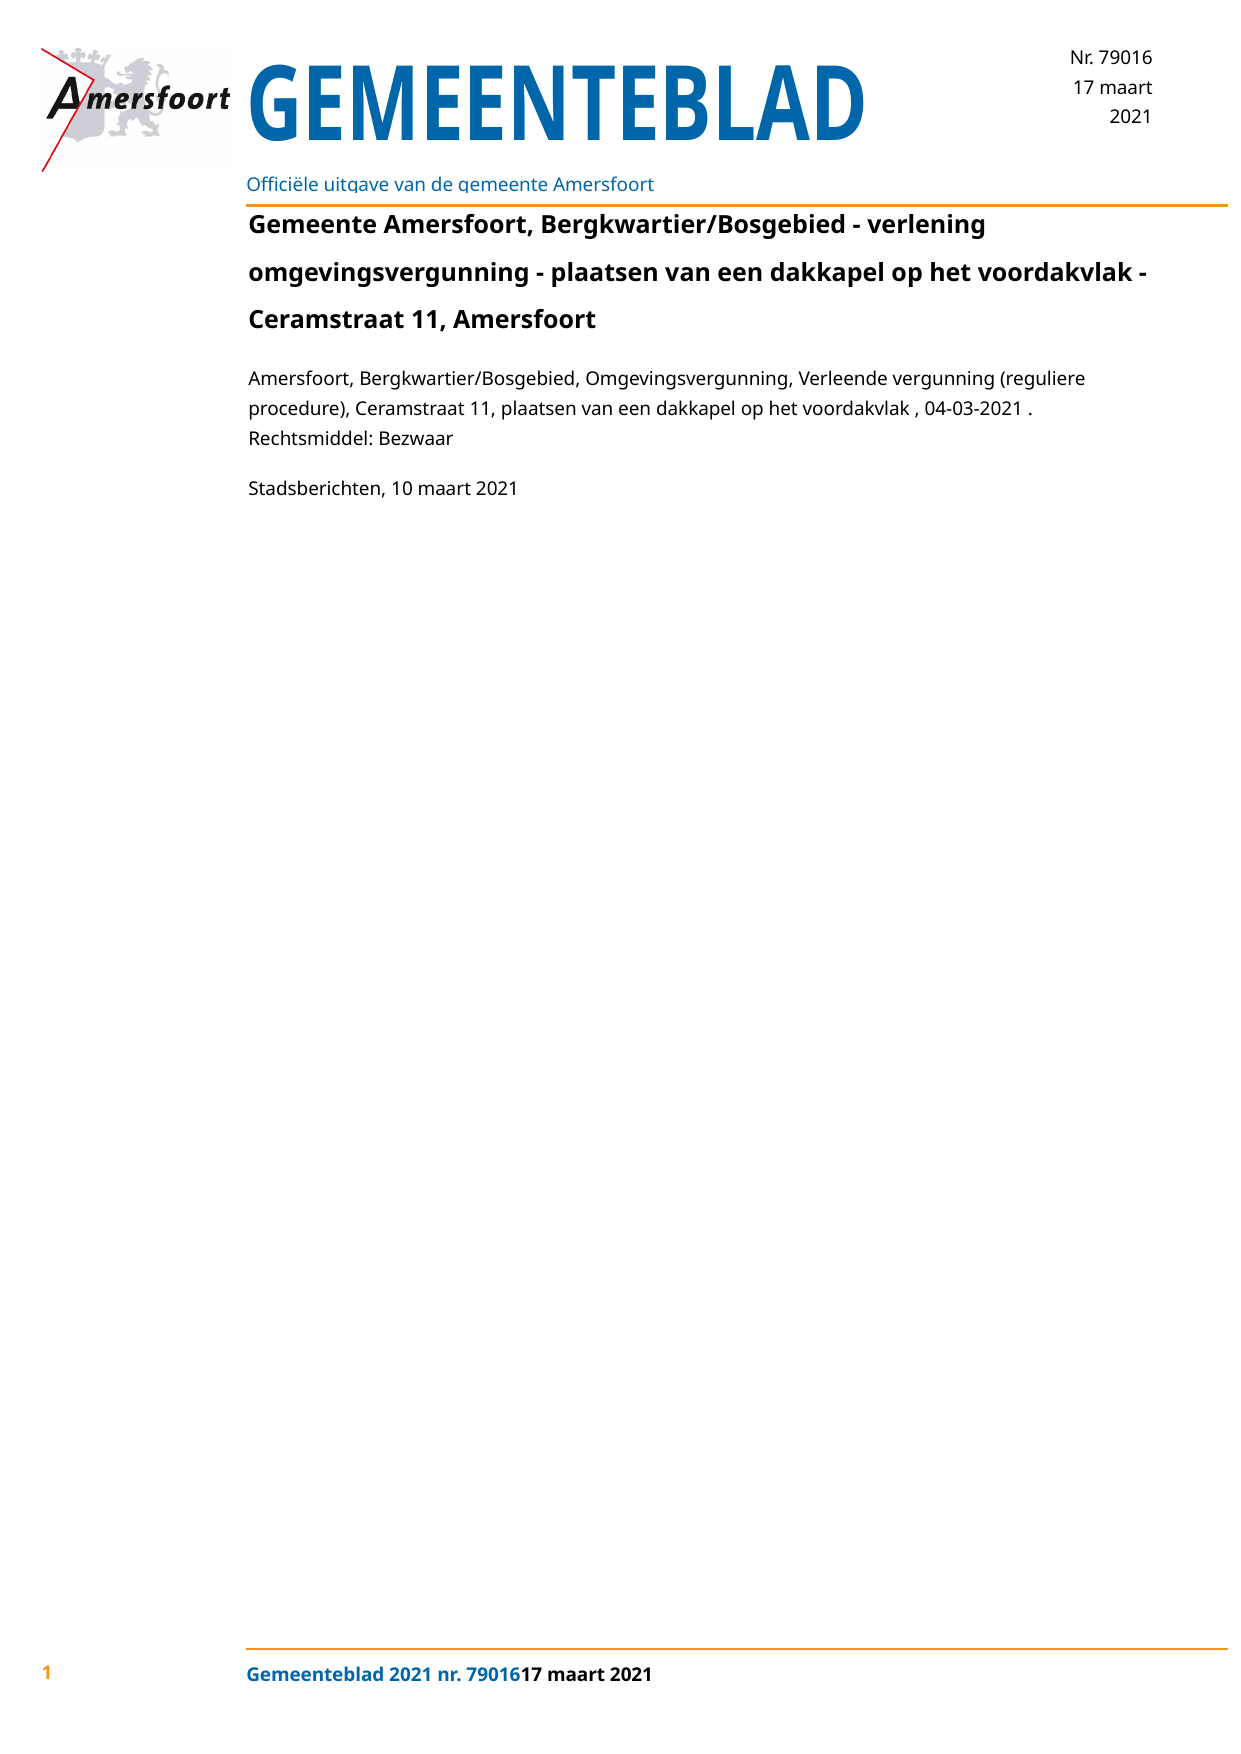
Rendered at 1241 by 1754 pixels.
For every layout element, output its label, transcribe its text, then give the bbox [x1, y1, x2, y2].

text Amersfoort, Bergkwartier/Bosgebied, Omgevingsvergunning, Verleende vergunning (reguliere procedure), Ceramstraat 11, plaatsen van een dakkapel op het voordakvlak , 04-03-2021 . Rechtsmiddel: Bezwaar [248, 366, 1152, 450]
text Gemeente Amersfoort, Bergkwartier/Bosgebied - verlening omgevingsvergunning - plaatsen van een dakkapel op het voordakvlak - Ceramstraat 11, Amersfoort [248, 207, 1152, 336]
text Stadsberichten, 10 maart 2021 [248, 475, 1152, 501]
picture [41, 47, 231, 172]
